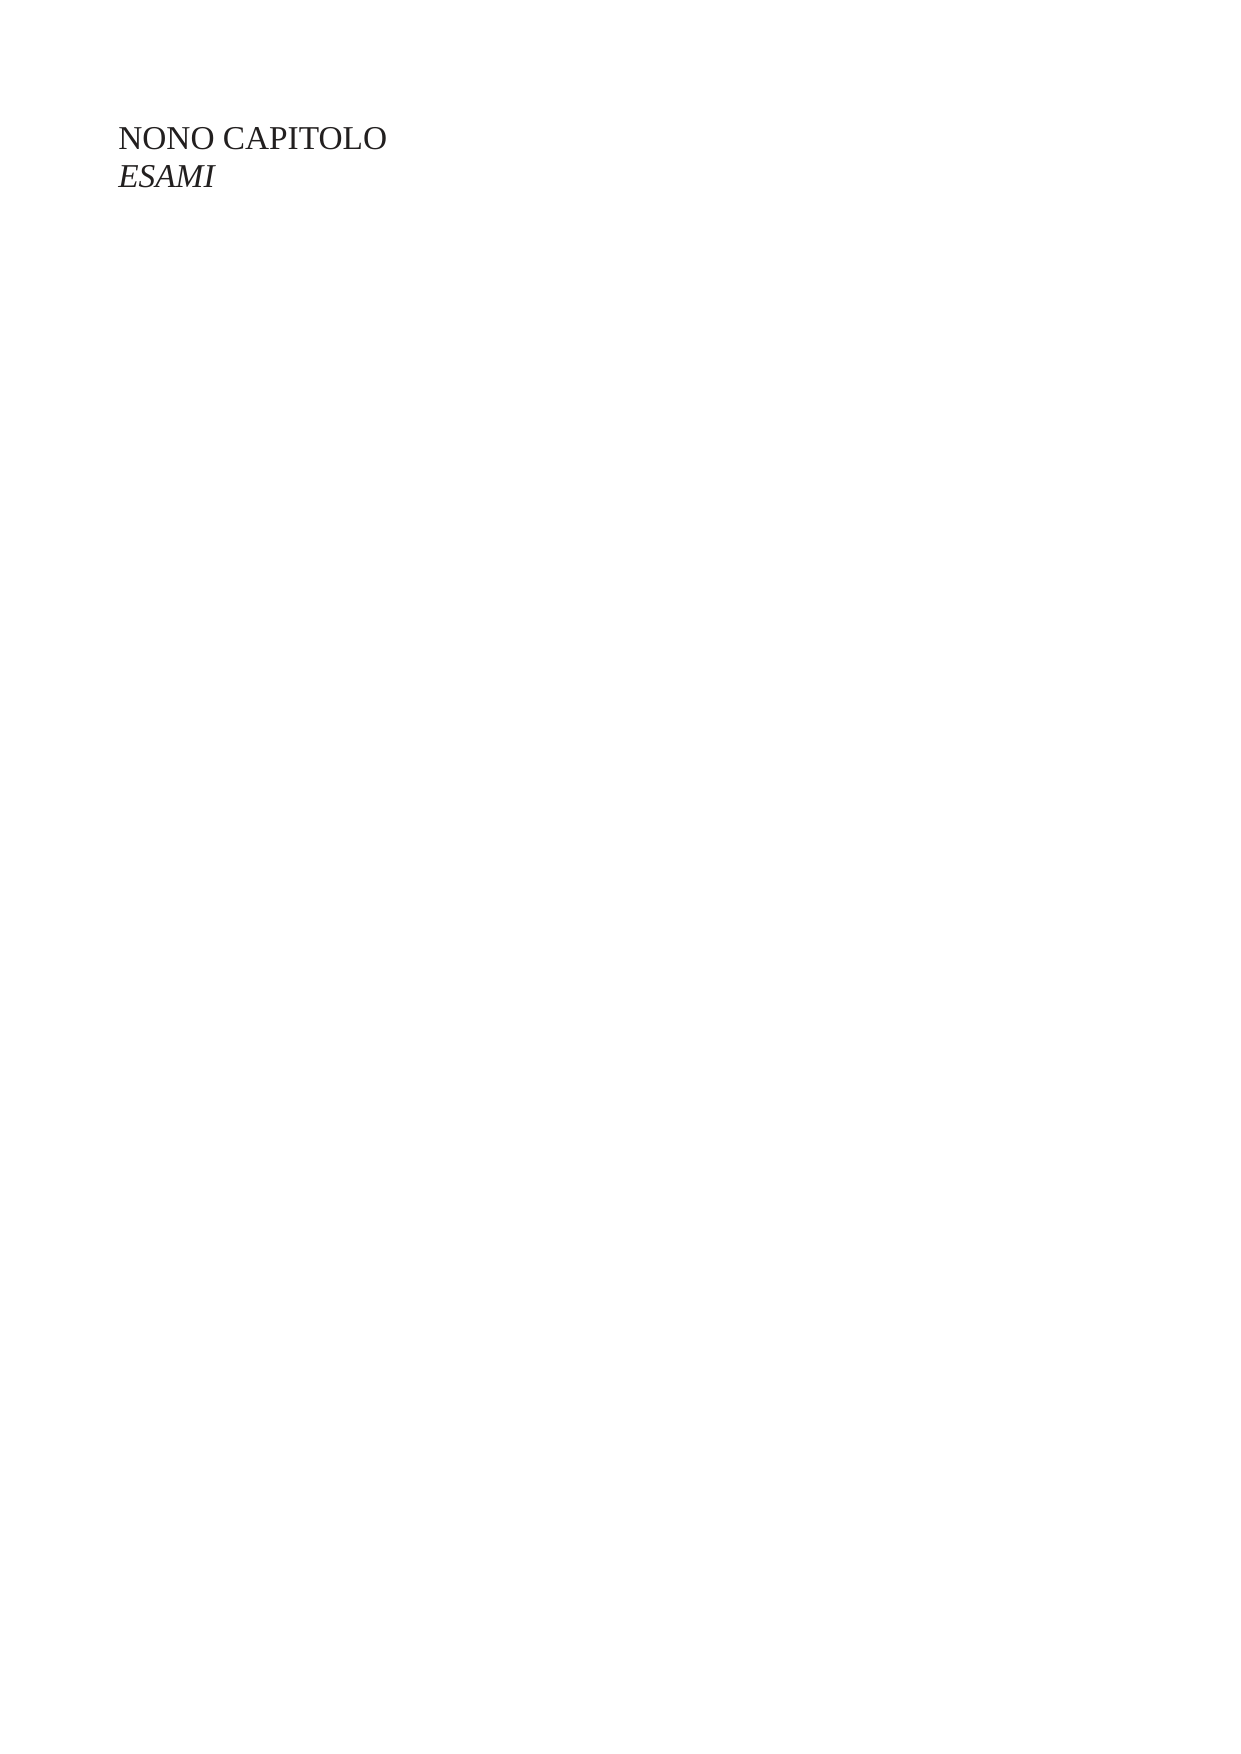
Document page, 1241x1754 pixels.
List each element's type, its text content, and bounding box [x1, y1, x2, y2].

text ESAMI [118, 156, 1122, 195]
text NONO CAPITOLO [118, 118, 1122, 156]
